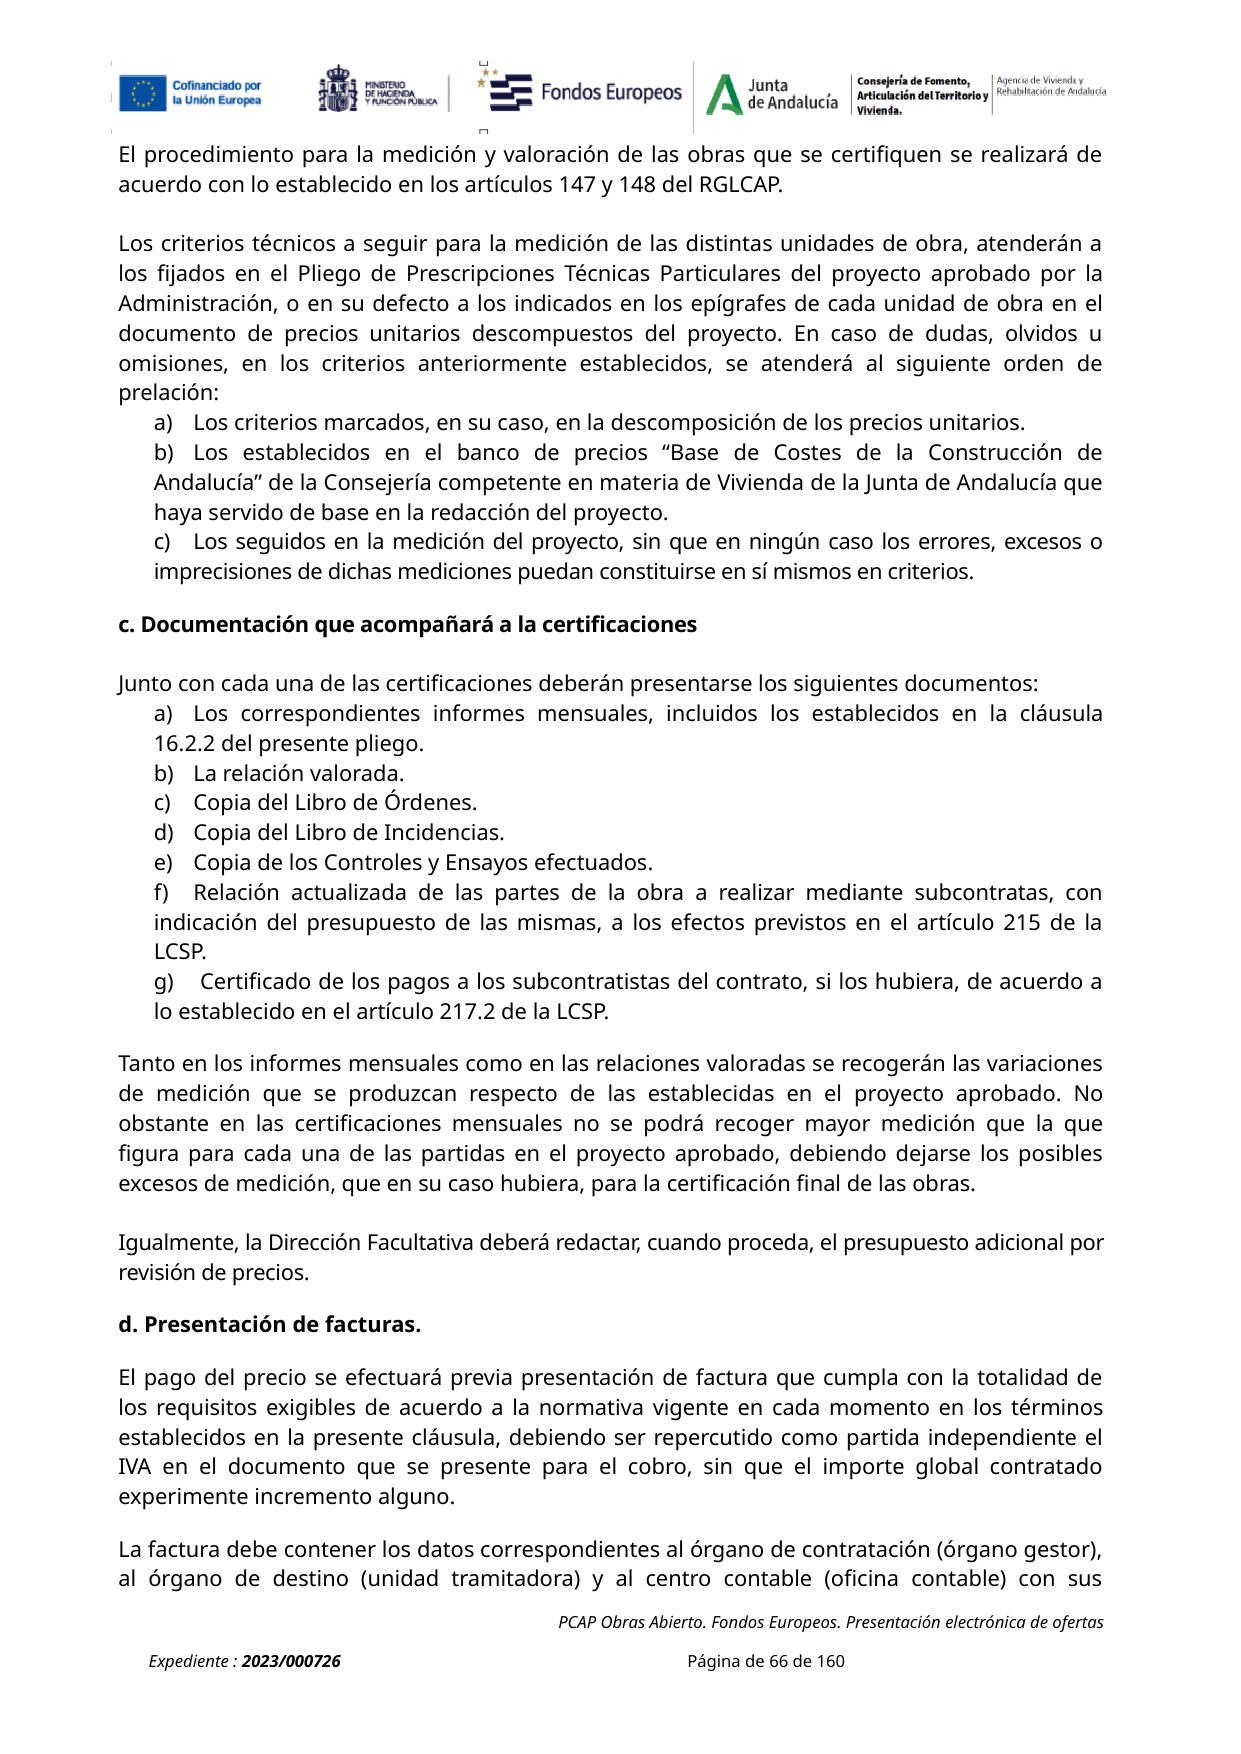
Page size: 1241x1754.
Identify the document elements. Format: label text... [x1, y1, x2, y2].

text La factura debe contener los datos correspondientes al órgano de contratación (órgano gestor), al órgano de destino (unidad tramitadora) y al centro contable (oficina contable) con sus [118, 1533, 1104, 1593]
list Certificado de los pagos a los subcontratistas del contrato, si los hubiera, de acuerdo a lo establecido en el artículo 217.2 de la LCSP. [153, 966, 1104, 1026]
text d. Presentación de facturas. [118, 1309, 1104, 1339]
picture [111, 58, 1119, 134]
list Los criterios marcados, en su caso, en la descomposición de los precios unitarios. [153, 407, 1104, 437]
list Los establecidos en el banco de precios “Base de Costes de la Construcción de Andalucía” de la Consejería competente en materia de Vivienda de la Junta de Andalucía que haya servido de base en la redacción del proyecto. [153, 437, 1104, 526]
text Los criterios técnicos a seguir para la medición de las distintas unidades de obra, atenderán a los fijados en el Pliego de Prescripciones Técnicas Particulares del proyecto aprobado por la Administración, o en su defecto a los indicados en los epígrafes de cada unidad de obra en el documento de precios unitarios descompuestos del proyecto. En caso de dudas, olvidos u omisiones, en los criterios anteriormente establecidos, se atenderá al siguiente orden de prelación: [118, 228, 1104, 407]
list Copia del Libro de Incidencias. [153, 817, 1104, 847]
list Copia de los Controles y Ensayos efectuados. [153, 847, 1104, 877]
list Relación actualizada de las partes de la obra a realizar mediante subcontratas, con indicación del presupuesto de las mismas, a los efectos previstos en el artículo 215 de la LCSP. [153, 877, 1104, 966]
list Copia del Libro de Órdenes. [153, 787, 1104, 817]
list La relación valorada. [153, 757, 1104, 787]
text Junto con cada una de las certificaciones deberán presentarse los siguientes documentos: [118, 668, 1104, 698]
list Los seguidos en la medición del proyecto, sin que en ningún caso los errores, excesos o imprecisiones de dichas mediciones puedan constituirse en sí mismos en criterios. [153, 526, 1104, 586]
text Igualmente, la Dirección Facultativa deberá redactar, cuando proceda, el presupuesto adicional por revisión de precios. [118, 1227, 1104, 1287]
text Tanto en los informes mensuales como en las relaciones valoradas se recogerán las variaciones de medición que se produzcan respecto de las establecidas en el proyecto aprobado. No obstante en las certificaciones mensuales no se podrá recoger mayor medición que la que figura para cada una de las partidas en el proyecto aprobado, debiendo dejarse los posibles excesos de medición, que en su caso hubiera, para la certificación final de las obras. [118, 1048, 1104, 1197]
text El procedimiento para la medición y valoración de las obras que se certifiquen se realizará de acuerdo con lo establecido en los artículos 147 y 148 del RGLCAP. [118, 139, 1104, 198]
text c. Documentación que acompañará a la certificaciones [118, 608, 1104, 638]
text El pago del precio se efectuará previa presentación de factura que cumpla con la totalidad de los requisitos exigibles de acuerdo a la normativa vigente en cada momento en los términos establecidos en la presente cláusula, debiendo ser repercutido como partida independiente el IVA en el documento que se presente para el cobro, sin que el importe global contratado experimente incremento alguno. [118, 1362, 1104, 1511]
list Los correspondientes informes mensuales, incluidos los establecidos en la cláusula 16.2.2 del presente pliego. [153, 698, 1104, 757]
